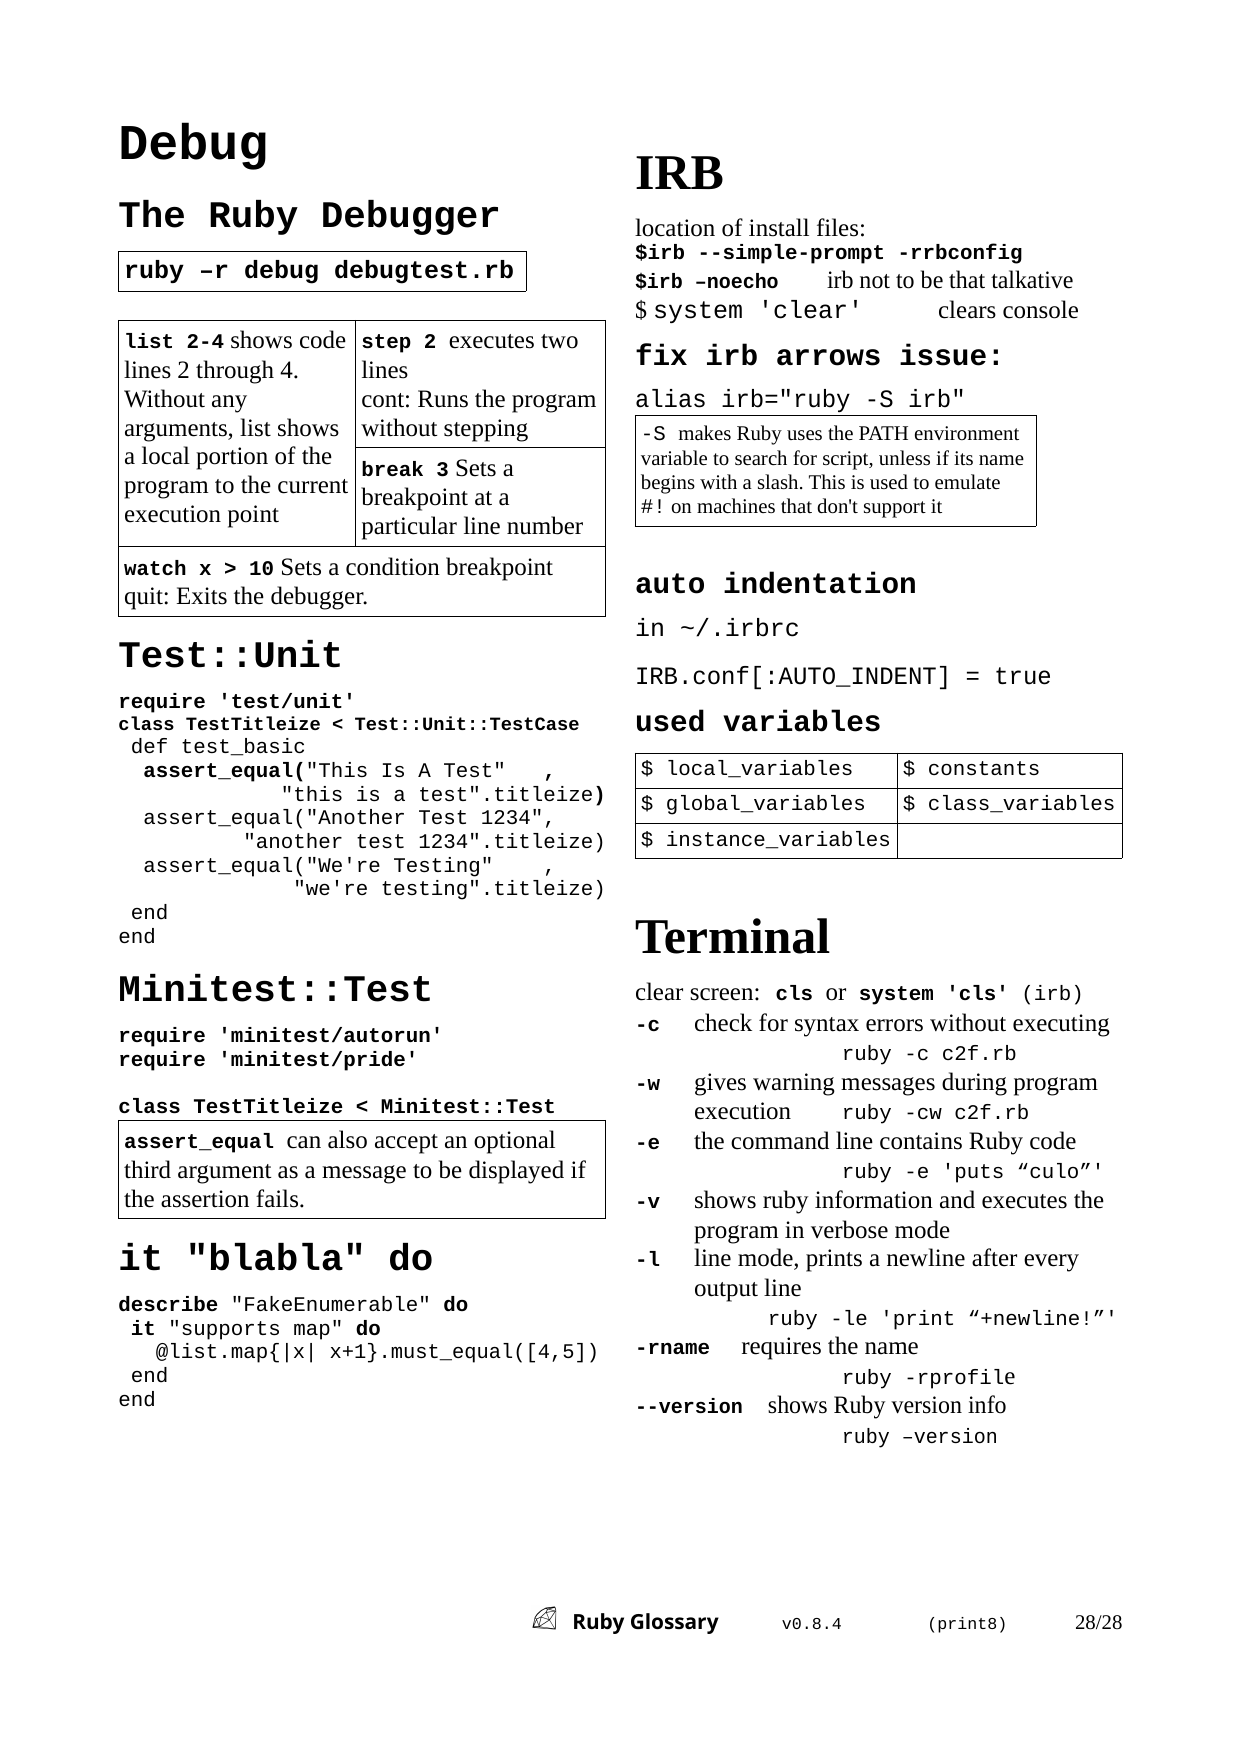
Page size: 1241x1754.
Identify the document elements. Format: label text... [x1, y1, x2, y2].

text end [118, 902, 605, 926]
table_cell $ class_variables [898, 789, 1122, 823]
text require 'minitest/pride' [118, 1049, 605, 1072]
text clear screen: cls or system 'cls' (irb) [635, 977, 1122, 1008]
table_header step 2 executes two lines cont: Runs the program without stepping [356, 321, 605, 447]
text location of install files: [635, 213, 1122, 242]
table_header assert_equal can also accept an optional third argument as a message to be displayed if the assertion fails. [119, 1121, 605, 1218]
table_header $ local_variables [636, 754, 897, 788]
table_header ruby –r debug debugtest.rb [119, 252, 526, 291]
text end [118, 926, 605, 949]
text describe "FakeEnumerable" do [118, 1294, 605, 1318]
text def test_basic [118, 736, 605, 760]
picture [530, 1605, 557, 1630]
subtitle Minitest::Test [118, 970, 605, 1013]
subtitle fix irb arrows issue: [635, 341, 1122, 374]
text $irb –noecho irb not to be that talkative [635, 266, 1122, 295]
text end [118, 1365, 605, 1389]
text @list.map{|x| x+1}.must_equal([4,5]) [118, 1342, 605, 1365]
table_cell break 3 Sets a breakpoint at a particular line number [356, 448, 605, 546]
table_cell $ global_variables [636, 789, 897, 823]
table_cell [898, 824, 1122, 858]
text $ system 'clear' clears console [635, 295, 1122, 326]
text -rname requires the name [635, 1331, 1122, 1361]
text -v shows ruby information and executes the program in verbose mode [635, 1185, 1122, 1243]
text assert_equal("We're Testing" , [118, 855, 605, 878]
text end [118, 1389, 605, 1412]
table_header list 2-4 shows code lines 2 through 4. Without any arguments, list shows a local portion of the program to the current execution point [119, 321, 355, 546]
text "this is a test".titleize) [118, 784, 605, 807]
text in ~/.irbrc [635, 615, 1122, 643]
subtitle auto indentation [635, 569, 1122, 603]
text -w gives warning messages during program execution ruby -cw c2f.rb [635, 1067, 1122, 1126]
text -c check for syntax errors without executing ruby -c c2f.rb [635, 1008, 1122, 1067]
text it "supports map" do [118, 1318, 605, 1342]
subtitle Test::Unit [118, 637, 605, 679]
text assert_equal("Another Test 1234", [118, 807, 605, 831]
text IRB.conf[:AUTO_INDENT] = true [635, 664, 1122, 692]
subtitle it "blabla" do [118, 1239, 605, 1282]
subtitle IRB [635, 143, 1122, 201]
text require 'minitest/autorun' [118, 1025, 605, 1049]
text class TestTitleize < Test::Unit::TestCase [118, 715, 605, 736]
subtitle Debug [118, 118, 605, 175]
text --version shows Ruby version info ruby –version [635, 1391, 1122, 1450]
text ruby -rprofile [635, 1361, 1122, 1391]
table_header -S makes Ruby uses the PATH environment variable to search for script, unless if its name begins with a slash. This is used to emulate #! on machines that don't support it [636, 416, 1036, 526]
text "we're testing".titleize) [118, 878, 605, 902]
subtitle The Ruby Debugger [118, 196, 605, 239]
text assert_equal("This Is A Test" , [118, 760, 605, 784]
text require 'test/unit' [118, 692, 605, 715]
text alias irb="ruby -S irb" [635, 386, 1122, 415]
table_cell $ instance_variables [636, 824, 897, 858]
subtitle Terminal [635, 907, 1122, 964]
text $irb --simple-prompt -rrbconfig [635, 242, 1122, 266]
table_cell watch x > 10 Sets a condition breakpoint quit: Exits the debugger. [119, 547, 605, 616]
table_header $ constants [898, 754, 1122, 788]
text class TestTitleize < Minitest::Test [118, 1096, 605, 1120]
subtitle used variables [635, 707, 1122, 740]
text "another test 1234".titleize) [118, 831, 605, 855]
text -l line mode, prints a newline after every output line ruby -le 'print “+newline!”' [635, 1243, 1122, 1331]
text -e the command line contains Ruby code ruby -e 'puts “culo”' [635, 1126, 1122, 1185]
